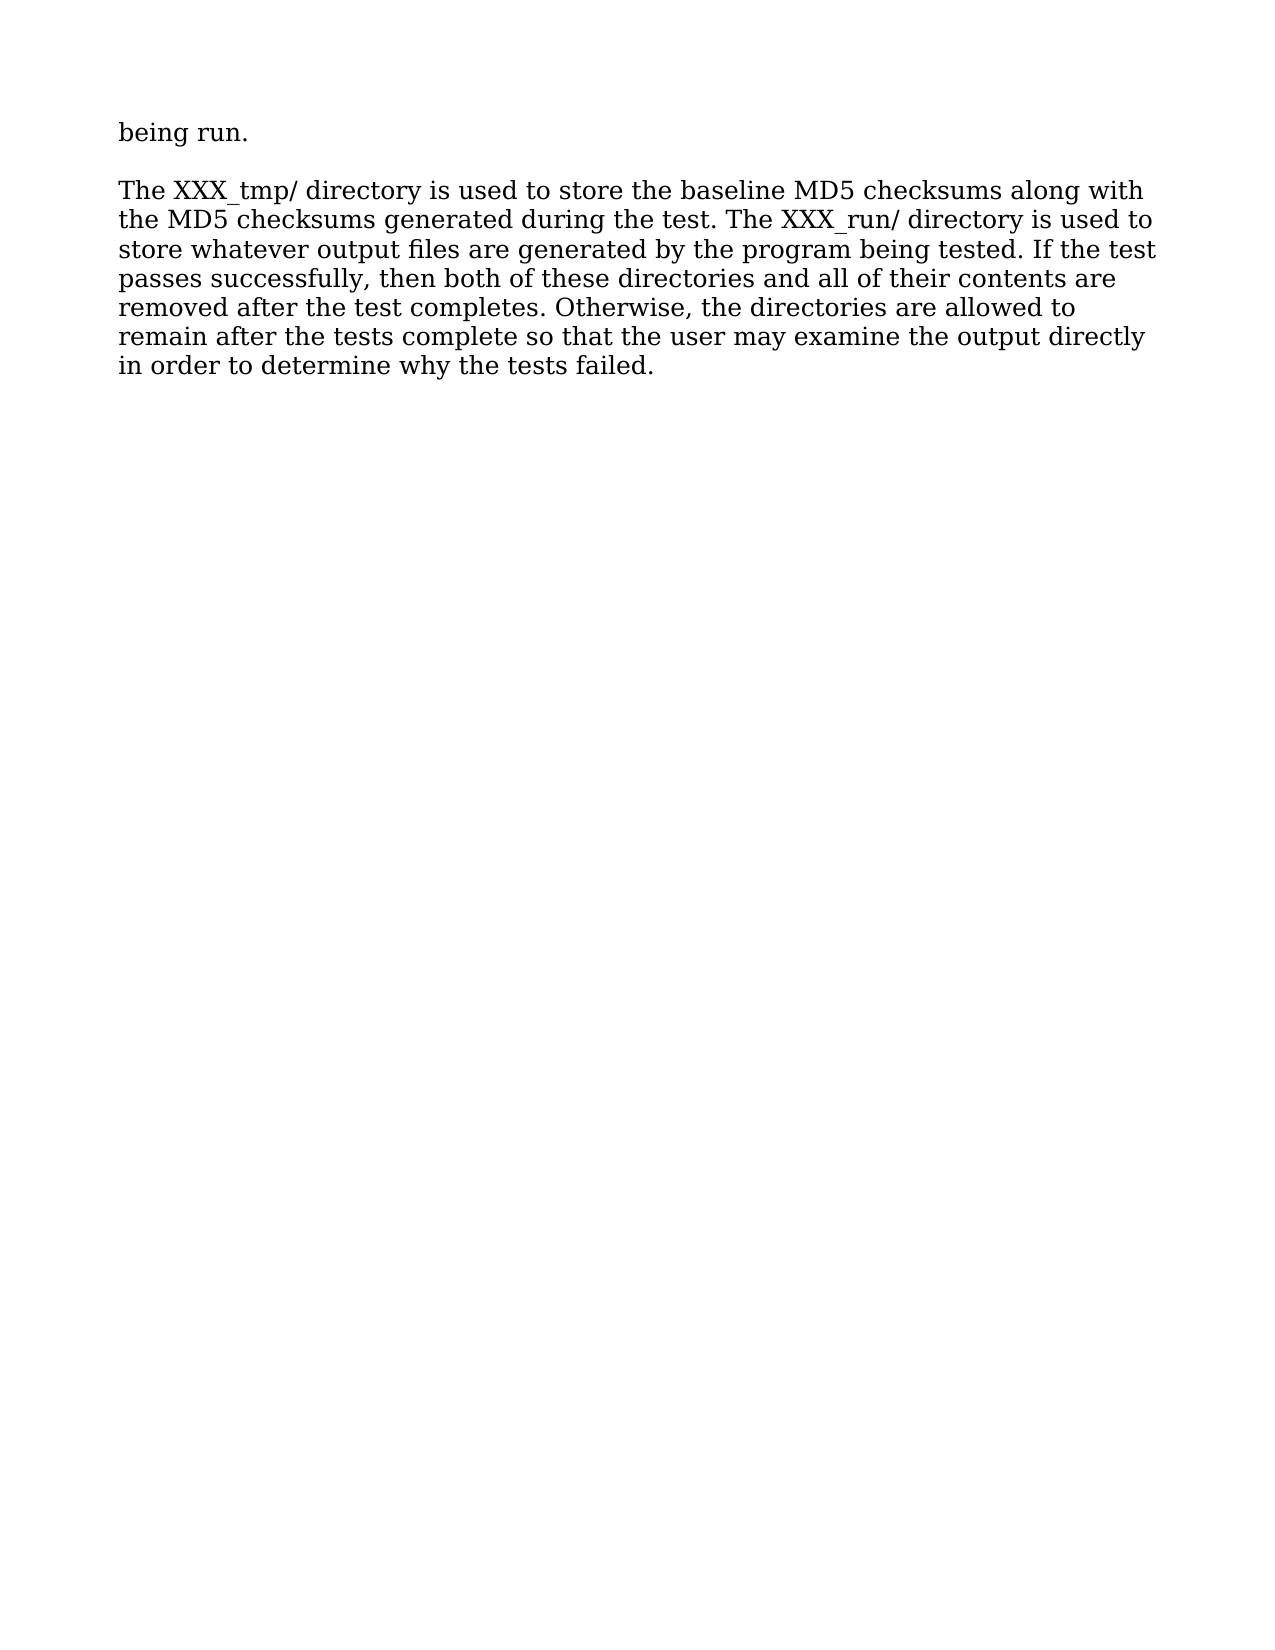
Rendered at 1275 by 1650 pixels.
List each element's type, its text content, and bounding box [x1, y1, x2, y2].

text being run. [118, 118, 1157, 147]
text The XXX_tmp/ directory is used to store the baseline MD5 checksums along with the MD5 checksums generated during the test. The XXX_run/ directory is used to store whatever output files are generated by the program being tested. If the test passes successfully, then both of these directories and all of their contents are removed after the test completes. Otherwise, the directories are allowed to remain after the tests complete so that the user may examine the output directly in order to determine why the tests failed. [118, 176, 1157, 381]
